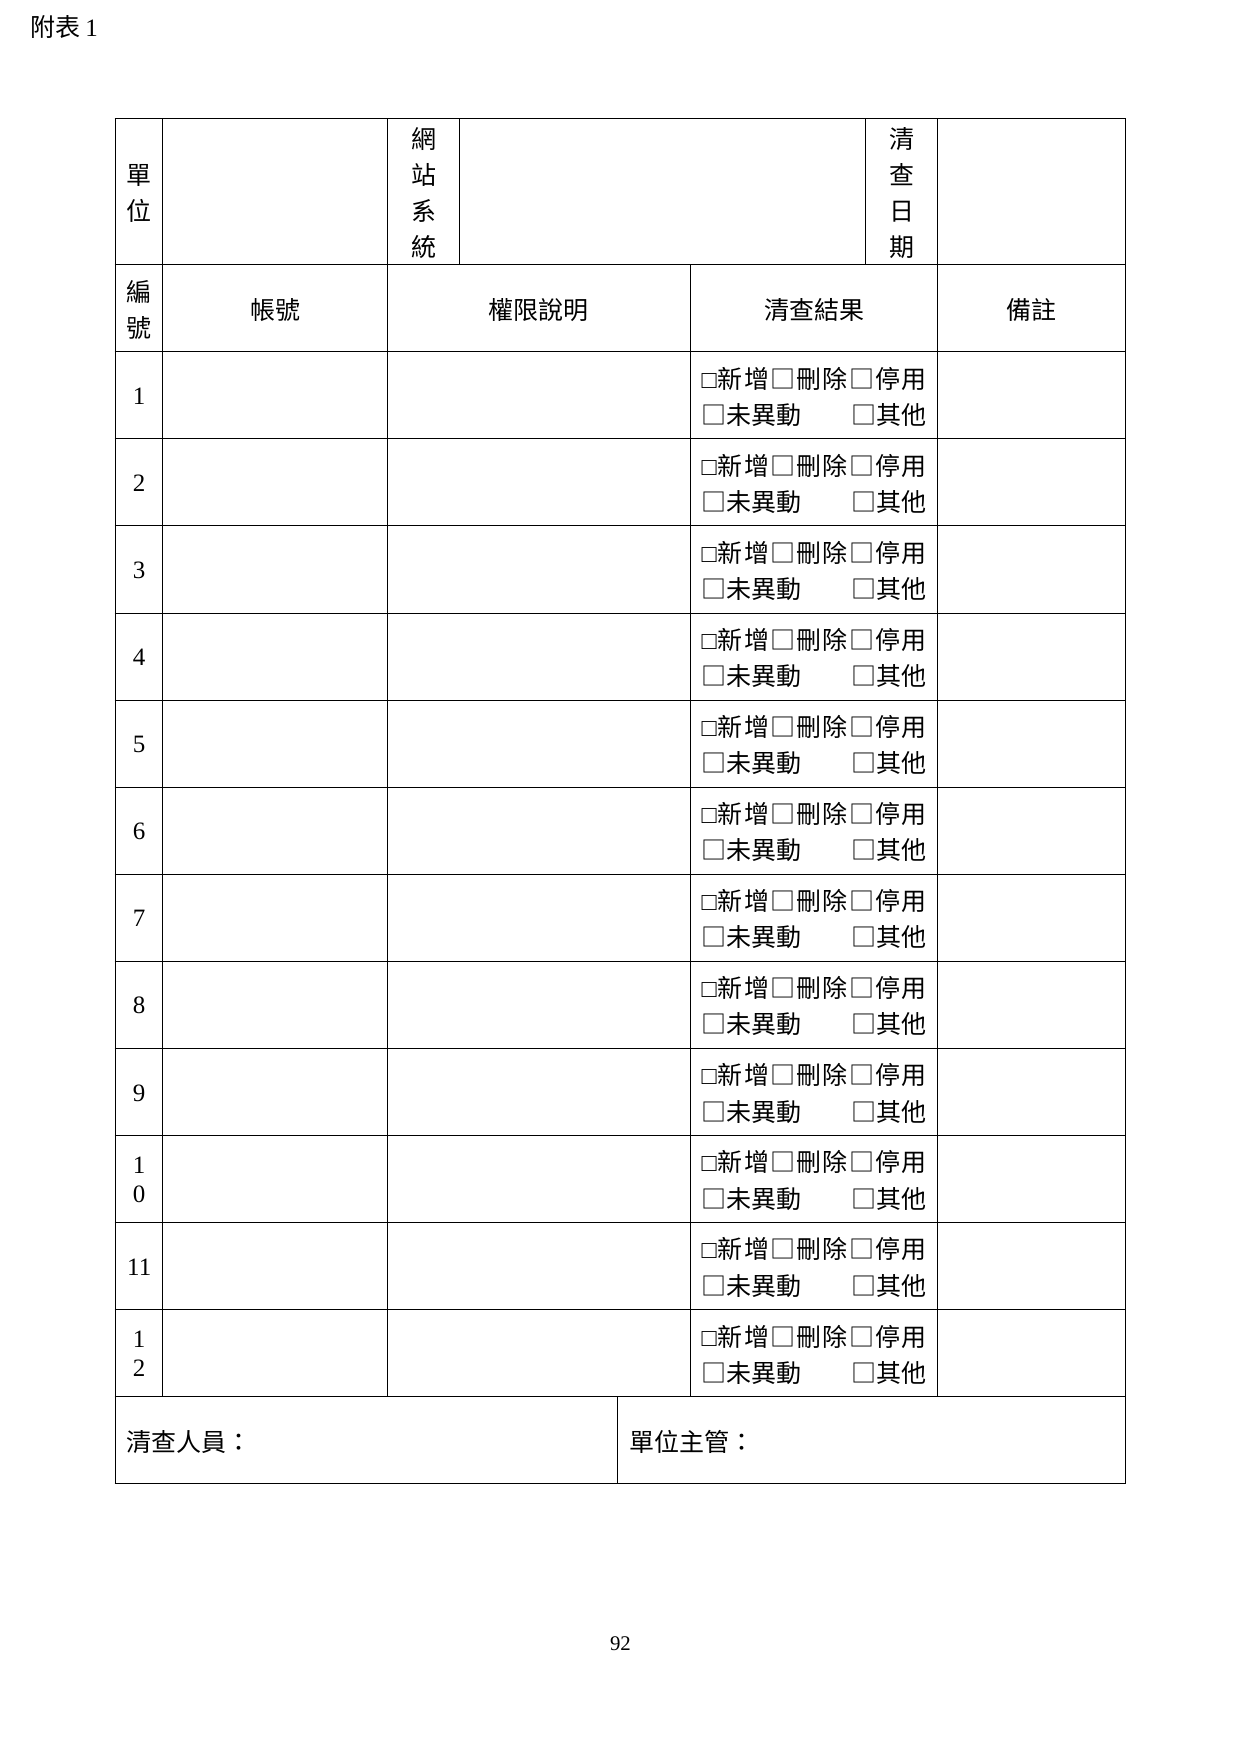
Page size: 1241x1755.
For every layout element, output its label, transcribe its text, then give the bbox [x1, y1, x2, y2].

table_cell [938, 1223, 1125, 1309]
table_cell 4 [116, 614, 162, 699]
table_cell □新增□刪除□停用□未異動 □其他 [691, 1310, 937, 1396]
table_cell 8 [116, 962, 162, 1048]
table_cell 單位主管： [618, 1397, 1125, 1483]
table_cell [163, 439, 387, 525]
table_cell [938, 875, 1125, 961]
table_cell 帳號 [163, 265, 387, 351]
table_cell 3 [116, 526, 162, 612]
table_cell [388, 1049, 690, 1135]
table_cell 12 [116, 1310, 162, 1396]
table_cell [163, 962, 387, 1048]
table_cell [938, 1310, 1125, 1396]
table_header 清查日期 [866, 119, 937, 264]
table_cell □新增□刪除□停用□未異動 □其他 [691, 962, 937, 1048]
table_cell [938, 352, 1125, 438]
table_cell [163, 352, 387, 438]
table_cell [163, 1223, 387, 1309]
table_cell 編號 [116, 265, 162, 351]
table_cell 權限說明 [388, 265, 690, 351]
table_cell □新增□刪除□停用□未異動 □其他 [691, 1136, 937, 1222]
table_header 單位 [116, 119, 162, 264]
table_cell [163, 875, 387, 961]
table_cell [163, 614, 387, 699]
table_cell [938, 526, 1125, 612]
table_cell [938, 1136, 1125, 1222]
table_cell [163, 1049, 387, 1135]
table_cell [388, 788, 690, 874]
table_cell [388, 614, 690, 699]
table_cell □新增□刪除□停用□未異動 □其他 [691, 526, 937, 612]
table_cell [388, 1223, 690, 1309]
text 附表1 [30, 7, 125, 44]
table_cell □新增□刪除□停用□未異動 □其他 [691, 1223, 937, 1309]
table_cell [388, 1310, 690, 1396]
table_cell □新增□刪除□停用□未異動 □其他 [691, 875, 937, 961]
table_cell [388, 352, 690, 438]
table_cell □新增□刪除□停用□未異動 □其他 [691, 788, 937, 874]
table_cell □新增□刪除□停用□未異動 □其他 [691, 1049, 937, 1135]
table_cell 11 [116, 1223, 162, 1309]
table_cell [163, 526, 387, 612]
table_cell 備註 [938, 265, 1125, 351]
table_cell [388, 701, 690, 787]
table_cell 10 [116, 1136, 162, 1222]
table_cell [938, 788, 1125, 874]
table_cell □新增□刪除□停用□未異動 □其他 [691, 352, 937, 438]
table_cell 5 [116, 701, 162, 787]
table_cell [938, 962, 1125, 1048]
table_cell 1 [116, 352, 162, 438]
table_cell [388, 875, 690, 961]
table_cell [163, 1136, 387, 1222]
table_cell 7 [116, 875, 162, 961]
table_cell [163, 788, 387, 874]
table_cell [938, 701, 1125, 787]
table_cell □新增□刪除□停用□未異動 □其他 [691, 439, 937, 525]
table_cell □新增□刪除□停用□未異動 □其他 [691, 701, 937, 787]
table_header [460, 119, 865, 264]
table_header [938, 119, 1125, 264]
table_cell [388, 962, 690, 1048]
table_cell [388, 1136, 690, 1222]
table_cell 2 [116, 439, 162, 525]
table_cell [938, 439, 1125, 525]
table_cell 清查人員： [116, 1397, 617, 1483]
table_cell 清查結果 [691, 265, 937, 351]
table_cell [163, 701, 387, 787]
table_cell □新增□刪除□停用□未異動 □其他 [691, 614, 937, 699]
table_cell [388, 439, 690, 525]
table_cell [388, 526, 690, 612]
table_cell [938, 614, 1125, 699]
table_cell [163, 1310, 387, 1396]
table_cell [938, 1049, 1125, 1135]
table_cell 6 [116, 788, 162, 874]
table_cell 9 [116, 1049, 162, 1135]
table_header [163, 119, 387, 264]
table_header 網站系統 [388, 119, 459, 264]
